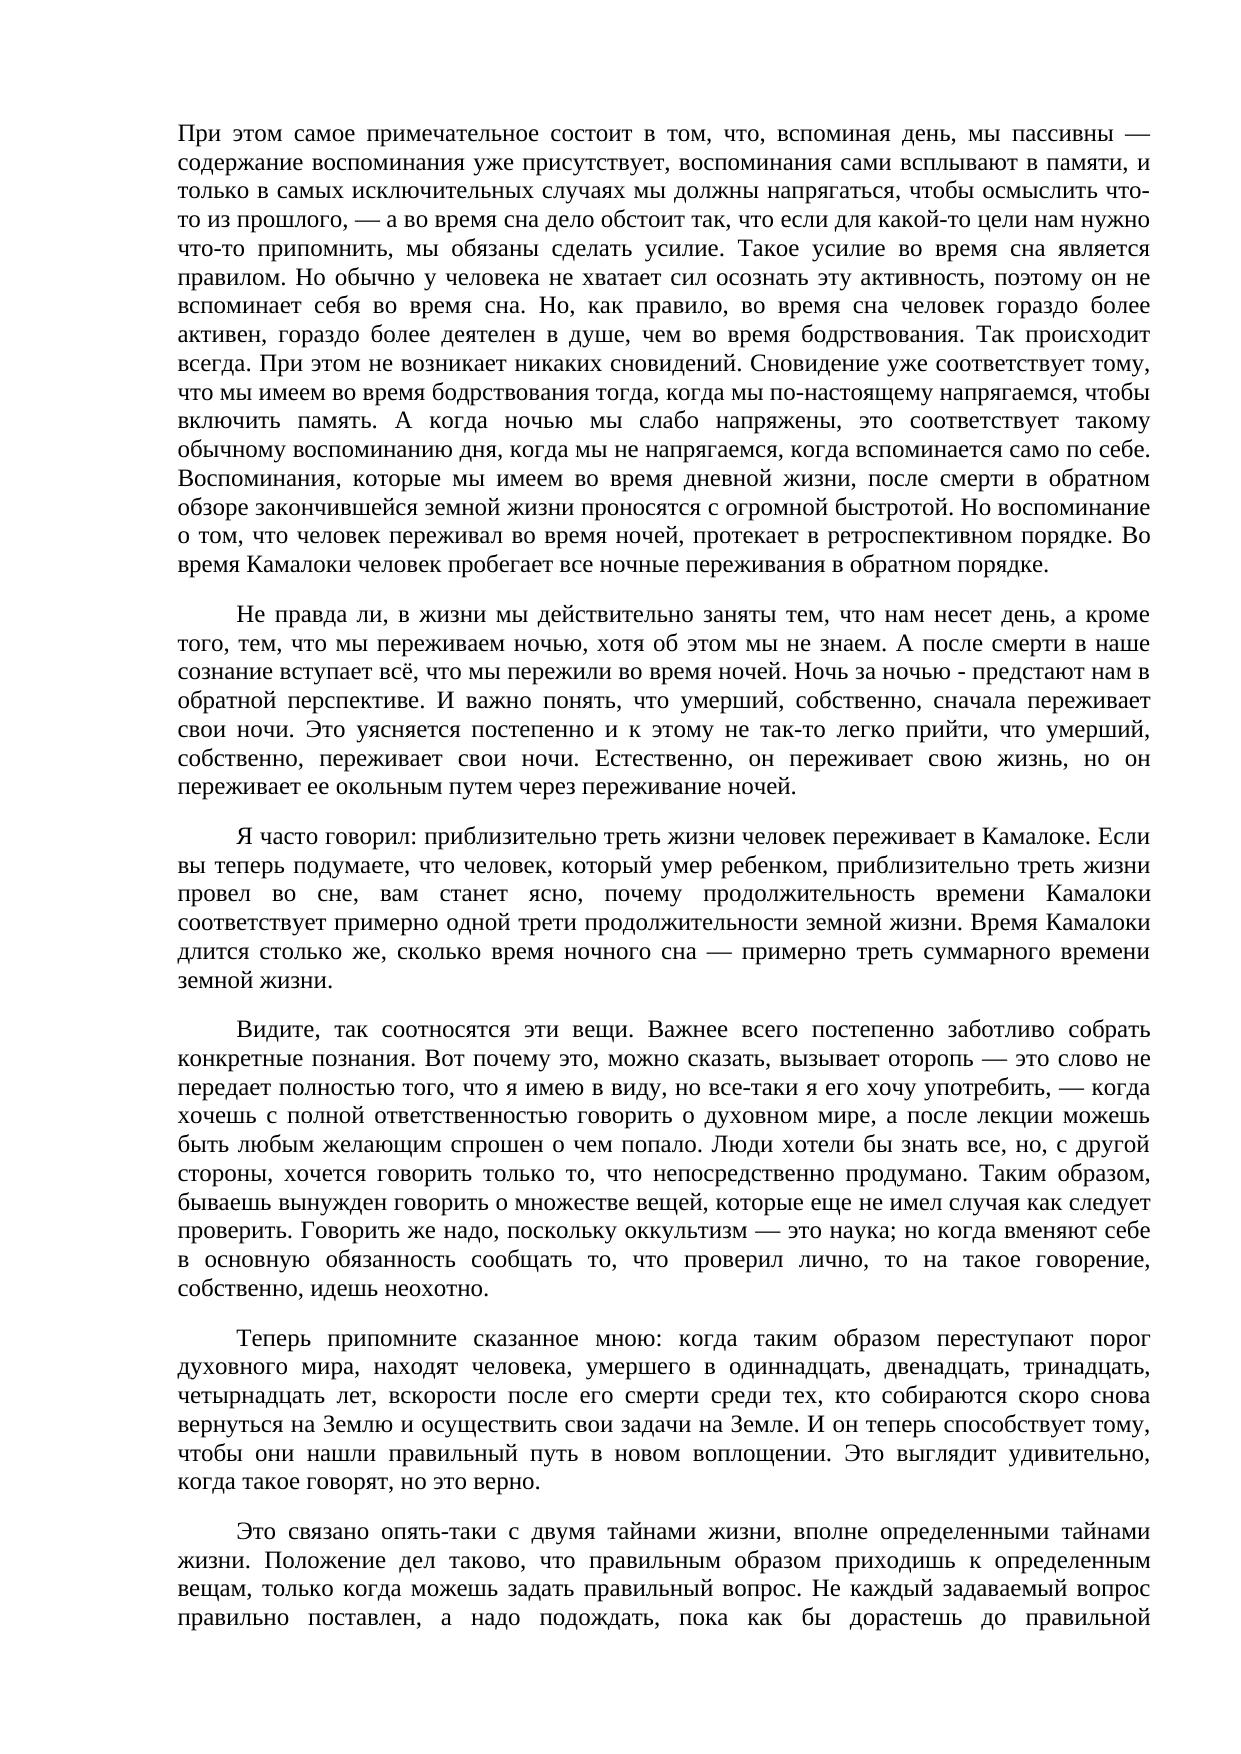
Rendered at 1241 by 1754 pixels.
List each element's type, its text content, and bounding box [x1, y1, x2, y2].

text При этом самое примечательное состоит в том, что, вспоминая день, мы пассивны — содержание воспоминания уже присутствует, воспоминания сами всплывают в памяти, и только в самых исключительных случаях мы должны напрягаться, чтобы осмыслить что-то из прошлого, — а во время сна дело обстоит так, что если для какой-то цели нам нужно что-то припомнить, мы обязаны сделать усилие. Такое усилие во время сна является правилом. Но обычно у человека не хватает сил осознать эту активность, поэтому он не вспоминает себя во время сна. Но, как правило, во время сна человек гораздо более активен, гораздо более деятелен в душе, чем во время бодрствования. Так происходит всегда. При этом не возникает никаких сновидений. Сновидение уже соответствует тому, что мы имеем во время бодрствования тогда, когда мы по-настоящему напрягаемся, чтобы включить память. А когда ночью мы слабо напряжены, это соответствует такому обычному воспоминанию дня, когда мы не напрягаемся, когда вспоминается само по себе. Воспоминания, которые мы имеем во время дневной жизни, после смерти в обратном обзоре закончившейся земной жизни проносятся с огромной быстротой. Но воспоминание о том, что человек переживал во время ночей, протекает в ретроспективном порядке. Во время Камалоки человек пробегает все ночные переживания в обратном порядке. [177, 118, 1152, 578]
text Не правда ли, в жизни мы действительно заняты тем, что нам несет день, а кроме того, тем, что мы переживаем ночью, хотя об этом мы не знаем. А после смерти в наше сознание вступает всё, что мы пережили во время ночей. Ночь за ночью - предстают нам в обратной перспективе. И важно понять, что умерший, собственно, сначала переживает свои ночи. Это уясняется постепенно и к этому не так-то легко прийти, что умерший, собственно, переживает свои ночи. Естественно, он переживает свою жизнь, но он переживает ее окольным путем через переживание ночей. [177, 599, 1152, 800]
text Это связано опять-таки с двумя тайнами жизни, вполне определенными тайнами жизни. Положение дел таково, что правильным образом приходишь к определенным вещам, только когда можешь задать правильный вопрос. Не каждый задаваемый вопрос правильно поставлен, а надо подождать, пока как бы дорастешь до правильной [177, 1516, 1152, 1631]
text Я часто говорил: приблизительно треть жизни человек переживает в Камалоке. Если вы теперь подумаете, что человек, который умер ребенком, приблизительно треть жизни провел во сне, вам станет ясно, почему продолжительность времени Камалоки соответствует примерно одной трети продолжительности земной жизни. Время Камалоки длится столько же, сколько время ночного сна — примерно треть суммарного времени земной жизни. [177, 821, 1152, 993]
text Видите, так соотносятся эти вещи. Важнее всего постепенно заботливо собрать конкретные познания. Вот почему это, можно сказать, вызывает оторопь — это слово не передает полностью того, что я имею в виду, но все-таки я его хочу употребить, — когда хочешь с полной ответственностью говорить о духовном мире, а после лекции можешь быть любым желающим спрошен о чем попало. Люди хотели бы знать все, но, с другой стороны, хочется говорить только то, что непосредственно продумано. Таким образом, бываешь вынужден говорить о множестве вещей, которые еще не имел случая как следует проверить. Говорить же надо, поскольку оккультизм — это наука; но когда вменяют себе в основную обязанность сообщать то, что проверил лично, то на такое говорение, собственно, идешь неохотно. [177, 1014, 1152, 1302]
text Теперь припомните сказанное мною: когда таким образом переступают порог духовного мира, находят человека, умершего в одиннадцать, двенадцать, тринадцать, четырнадцать лет, вскорости после его смерти среди тех, кто собираются скоро снова вернуться на Землю и осуществить свои задачи на Земле. И он теперь способствует тому, чтобы они нашли правильный путь в новом воплощении. Это выглядит удивительно, когда такое говорят, но это верно. [177, 1323, 1152, 1495]
